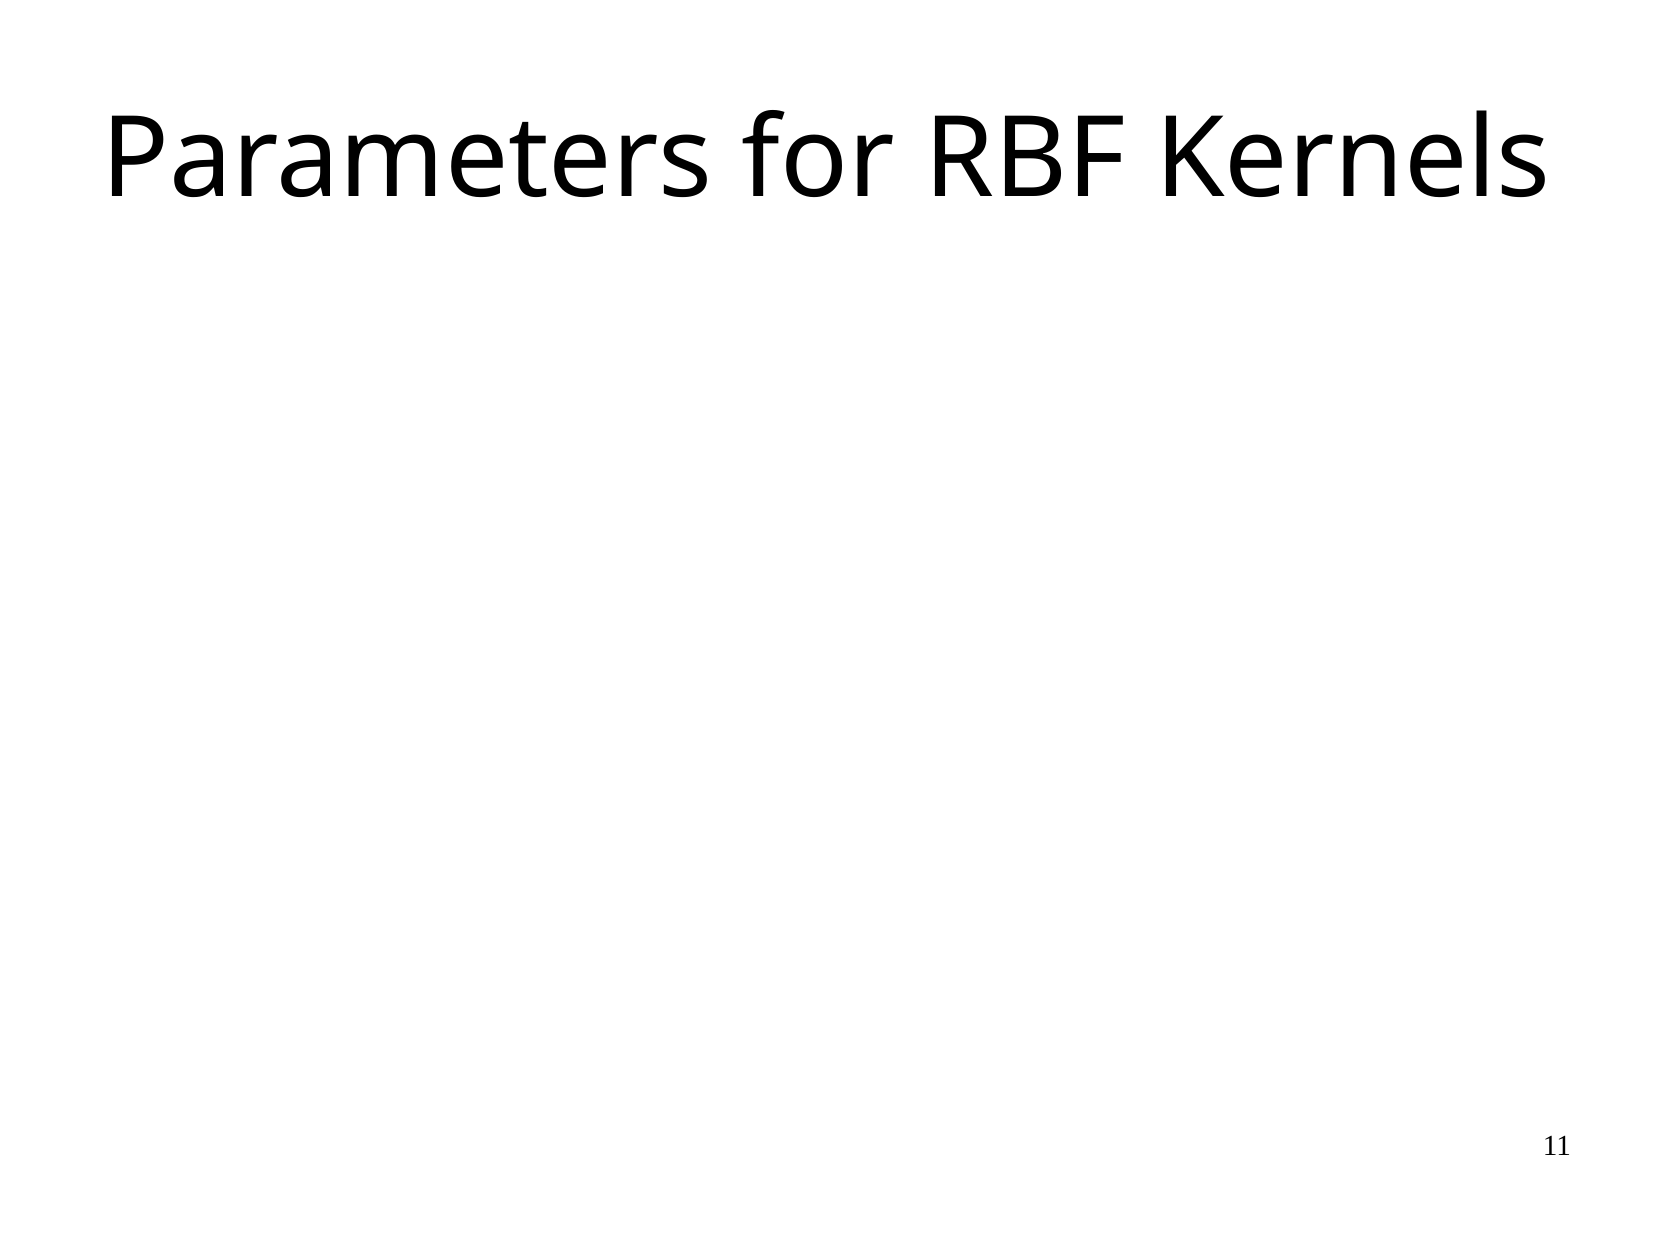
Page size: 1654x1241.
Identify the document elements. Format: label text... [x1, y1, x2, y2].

title Parameters for RBF Kernels [82, 49, 1571, 257]
